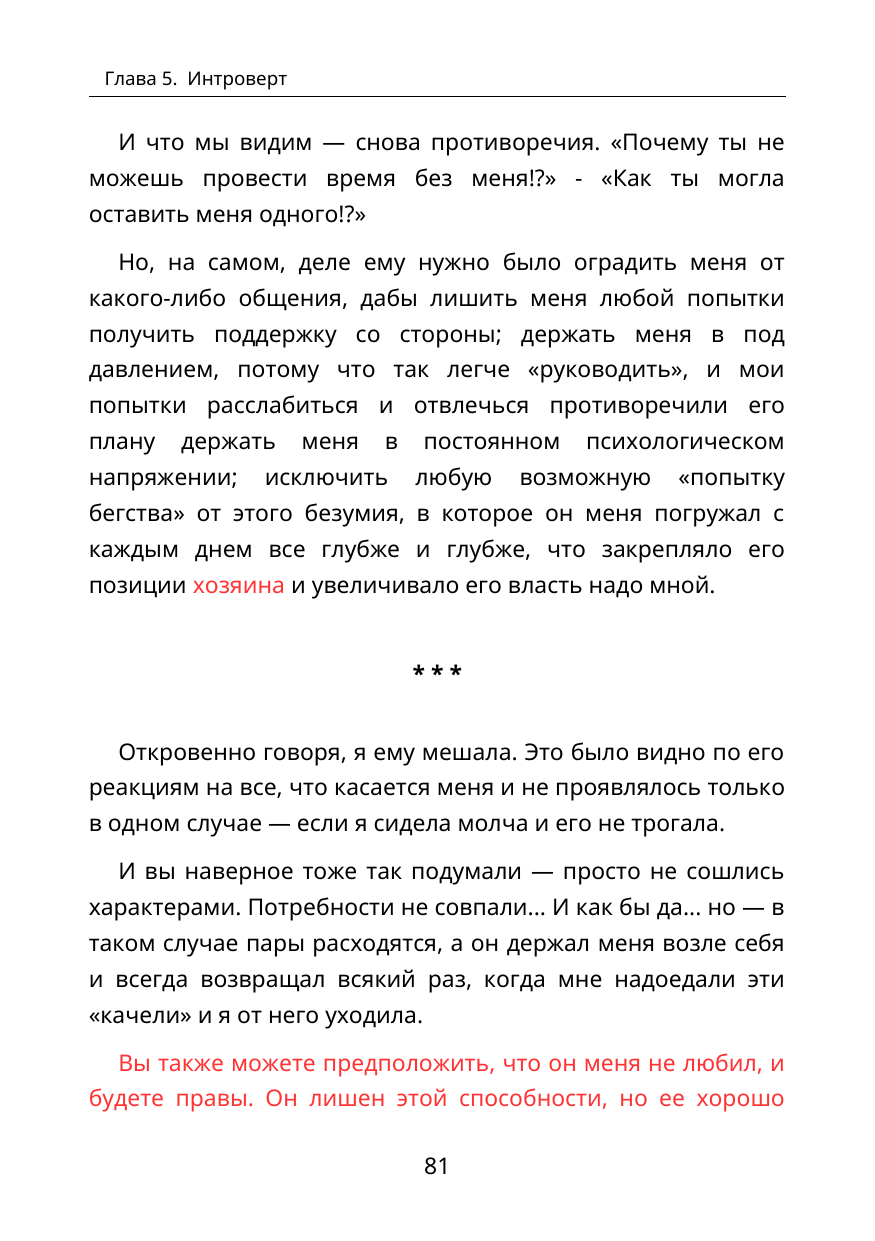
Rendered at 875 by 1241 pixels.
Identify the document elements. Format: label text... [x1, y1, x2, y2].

subtitle * * * [88, 658, 786, 689]
text И вы наверное тоже так подумали — просто не сошлись характерами. Потребности не совпали... И как бы да... но — в таком случае пары расходятся, а он держал меня возле себя и всегда возвращал всякий раз, когда мне надоедали эти «качели» и я от него уходила. [88, 855, 786, 1030]
text Откровенно говоря, я ему мешала. Это было видно по его реакциям на все, что касается меня и не проявлялось только в одном случае — если я сидела молча и его не трогала. [88, 735, 786, 838]
text Но, на самом, деле ему нужно было оградить меня от какого-либо общения, дабы лишить меня любой попытки получить поддержку со стороны; держать меня в под давлением, потому что так легче «руководить», и мои попытки расслабиться и отвлечься противоречили его плану держать меня в постоянном психологическом напряжении; исключить любую возможную «попытку бегства» от этого безумия, в которое он меня погружал с каждым днем все глубже и глубже, что закрепляло его позиции хозяина и увеличивало его власть надо мной. [88, 246, 786, 600]
text И что мы видим — снова противоречия. «Почему ты не можешь провести время без меня!?» - «Как ты могла оставить меня одного!?» [88, 126, 786, 229]
text Вы также можете предположить, что он меня не любил, и будете правы. Он лишен этой способности, но ее хорошо [88, 1046, 786, 1114]
